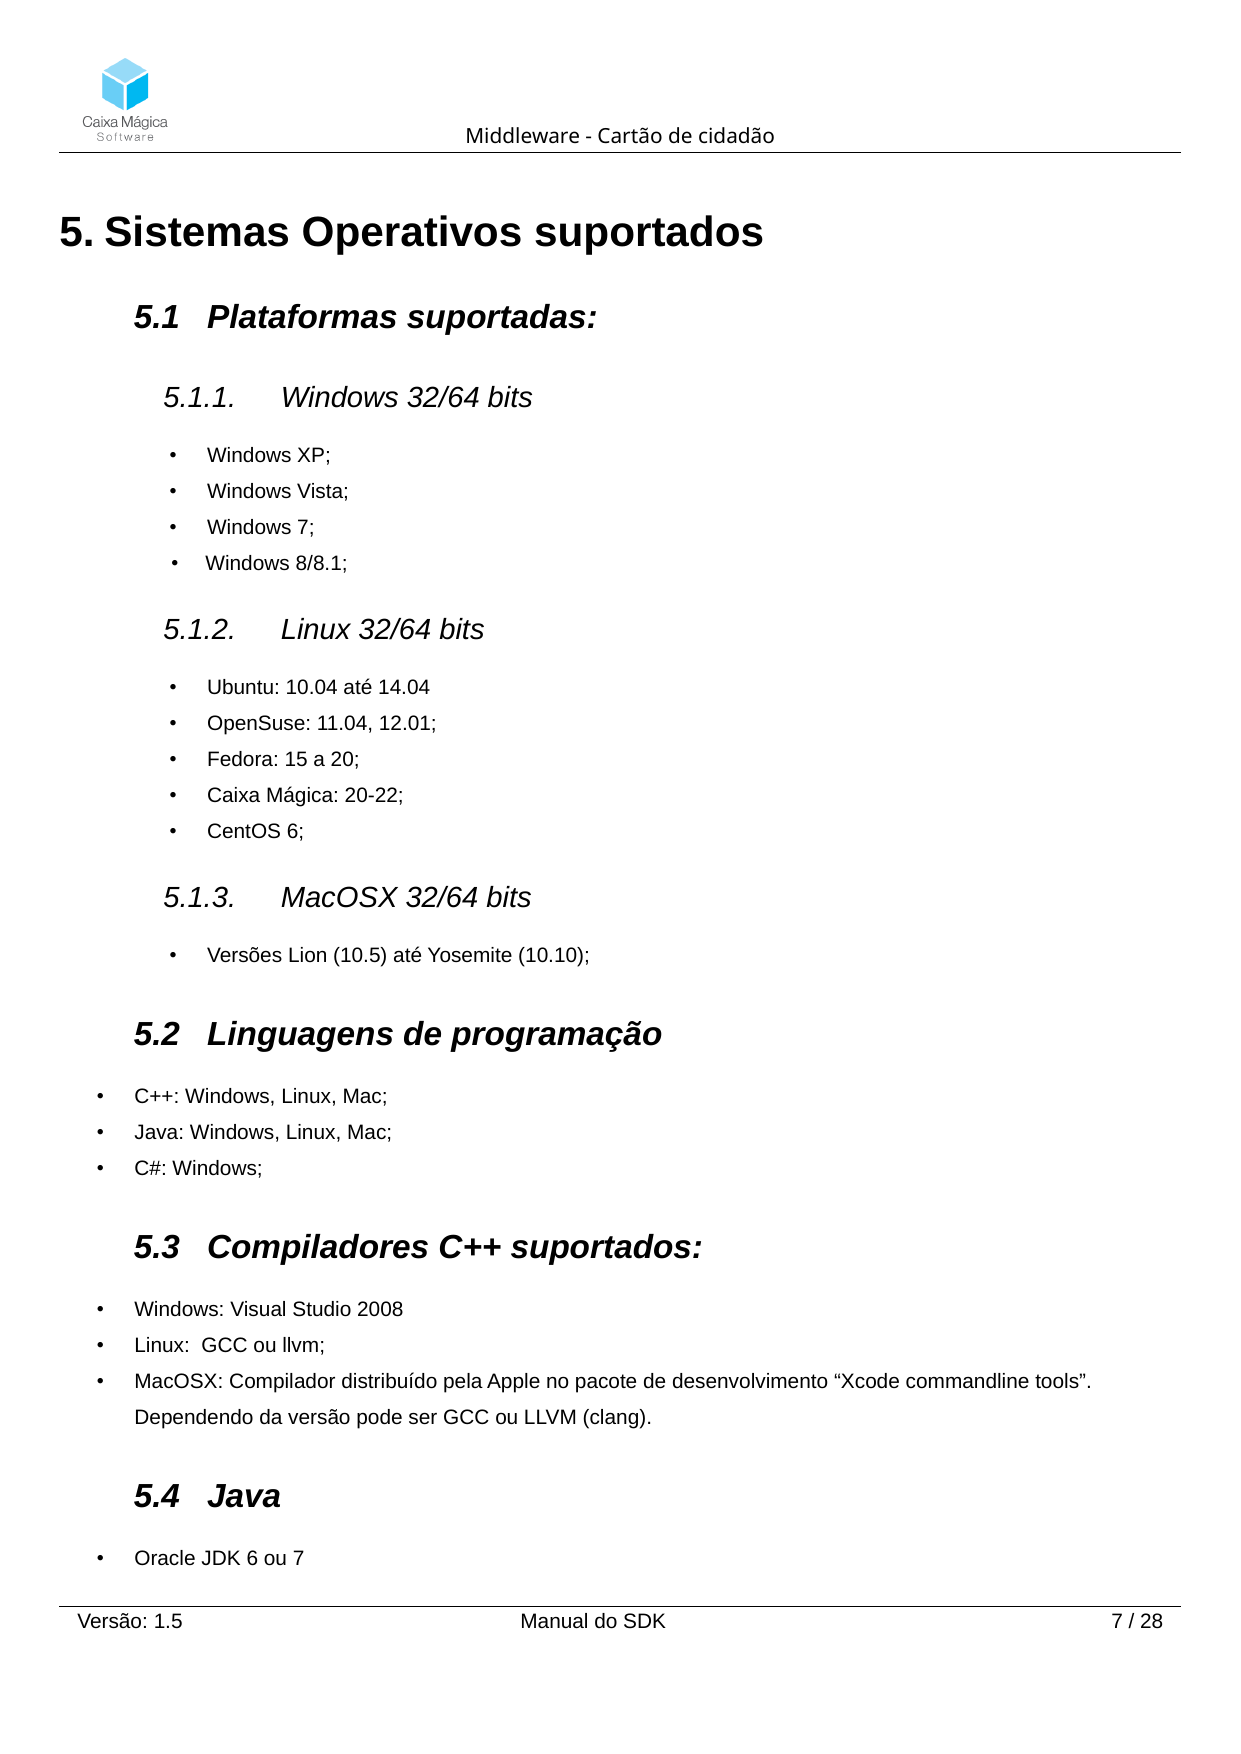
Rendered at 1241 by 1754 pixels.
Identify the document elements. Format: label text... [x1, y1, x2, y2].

subtitle Windows 32/64 bits [104, 380, 1181, 414]
list Windows: Visual Studio 2008 [97, 1297, 1181, 1321]
list Linux: GCC ou llvm; [97, 1333, 1181, 1357]
list MacOSX: Compilador distribuído pela Apple no pacote de desenvolvimento “Xcode commandline tools”. Dependendo da versão pode ser GCC ou LLVM (clang). [97, 1369, 1181, 1429]
subtitle Plataformas suportadas: [104, 298, 1181, 336]
list OpenSuse: 11.04, 12.01; [169, 711, 1181, 735]
list C++: Windows, Linux, Mac; [97, 1084, 1181, 1108]
subtitle MacOSX 32/64 bits [104, 880, 1181, 914]
list Windows XP; [169, 443, 1181, 467]
subtitle Compiladores C++ suportados: [104, 1227, 1181, 1266]
subtitle Linguagens de programação [104, 1014, 1181, 1053]
list Windows 8/8.1; [171, 551, 1181, 575]
list Caixa Mágica: 20-22; [169, 783, 1181, 807]
list Versões Lion (10.5) até Yosemite (10.10); [169, 943, 1181, 967]
list Java: Windows, Linux, Mac; [97, 1120, 1181, 1144]
subtitle Java [104, 1476, 1181, 1515]
subtitle Linux 32/64 bits [104, 612, 1181, 646]
list Windows Vista; [169, 479, 1181, 503]
list CentOS 6; [169, 819, 1181, 843]
list Ubuntu: 10.04 até 14.04 [169, 675, 1181, 699]
list Fedora: 15 a 20; [169, 747, 1181, 771]
list Oracle JDK 6 ou 7 [97, 1546, 1181, 1570]
list C#: Windows; [97, 1156, 1181, 1180]
subtitle Sistemas Operativos suportados [59, 207, 1181, 256]
list Windows 7; [169, 515, 1181, 539]
picture [81, 55, 170, 144]
